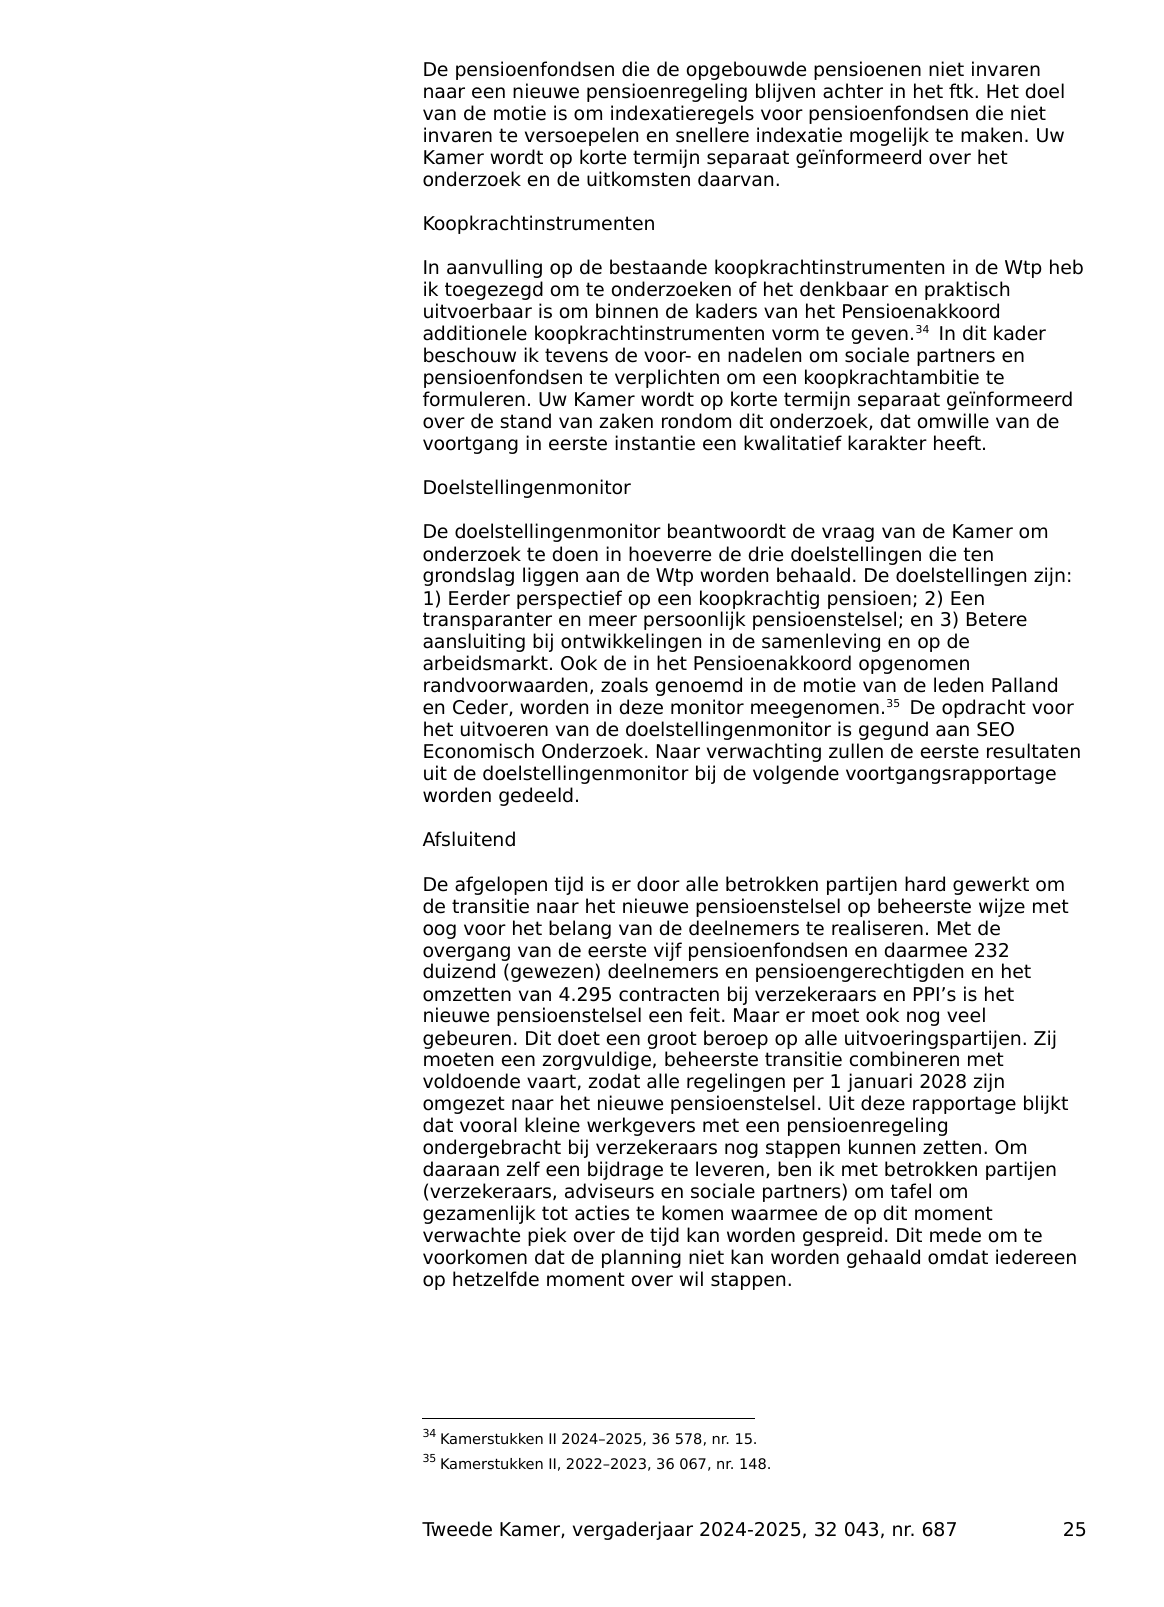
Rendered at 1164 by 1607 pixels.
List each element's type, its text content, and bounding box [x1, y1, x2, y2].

subtitle Afsluitend [422, 829, 1087, 851]
text Kamerstukken II, 2022–2023, 36 067, nr. 148. [422, 1452, 1087, 1474]
text De pensioenfondsen die de opgebouwde pensioenen niet invaren naar een nieuwe pensioenregeling blijven achter in het ftk. Het doel van de motie is om indexatieregels voor pensioenfondsen die niet invaren te versoepelen en snellere indexatie mogelijk te maken. Uw Kamer wordt op korte termijn separaat geïnformeerd over het onderzoek en de uitkomsten daarvan. [422, 59, 1087, 191]
text De doelstellingenmonitor beantwoordt de vraag van de Kamer om onderzoek te doen in hoeverre de drie doelstellingen die ten grondslag liggen aan de Wtp worden behaald. De doelstellingen zijn: 1) Eerder perspectief op een koopkrachtig pensioen; 2) Een transparanter en meer persoonlijk pensioenstelsel; en 3) Betere aansluiting bij ontwikkelingen in de samenleving en op de arbeidsmarkt. Ook de in het Pensioenakkoord opgenomen randvoorwaarden, zoals genoemd in de motie van de leden Palland en Ceder, worden in deze monitor meegenomen. De opdracht voor het uitvoeren van de doelstellingenmonitor is gegund aan SEO Economisch Onderzoek. Naar verwachting zullen de eerste resultaten uit de doelstellingenmonitor bij de volgende voortgangsrapportage worden gedeeld. [422, 521, 1087, 807]
subtitle Koopkrachtinstrumenten [422, 213, 1087, 235]
text De afgelopen tijd is er door alle betrokken partijen hard gewerkt om de transitie naar het nieuwe pensioenstelsel op beheerste wijze met oog voor het belang van de deelnemers te realiseren. Met de overgang van de eerste vijf pensioenfondsen en daarmee 232 duizend (gewezen) deelnemers en pensioengerechtigden en het omzetten van 4.295 contracten bij verzekeraars en PPI’s is het nieuwe pensioenstelsel een feit. Maar er moet ook nog veel gebeuren. Dit doet een groot beroep op alle uitvoeringspartijen. Zij moeten een zorgvuldige, beheerste transitie combineren met voldoende vaart, zodat alle regelingen per 1 januari 2028 zijn omgezet naar het nieuwe pensioenstelsel. Uit deze rapportage blijkt dat vooral kleine werkgevers met een pensioenregeling ondergebracht bij verzekeraars nog stappen kunnen zetten. Om daaraan zelf een bijdrage te leveren, ben ik met betrokken partijen (verzekeraars, adviseurs en sociale partners) om tafel om gezamenlijk tot acties te komen waarmee de op dit moment verwachte piek over de tijd kan worden gespreid. Dit mede om te voorkomen dat de planning niet kan worden gehaald omdat iedereen op hetzelfde moment over wil stappen. [422, 873, 1087, 1291]
text Kamerstukken II 2024–2025, 36 578, nr. 15. [422, 1427, 1087, 1449]
text In aanvulling op de bestaande koopkrachtinstrumenten in de Wtp heb ik toegezegd om te onderzoeken of het denkbaar en praktisch uitvoerbaar is om binnen de kaders van het Pensioenakkoord additionele koopkrachtinstrumenten vorm te geven. In dit kader beschouw ik tevens de voor- en nadelen om sociale partners en pensioenfondsen te verplichten om een koopkrachtambitie te formuleren. Uw Kamer wordt op korte termijn separaat geïnformeerd over de stand van zaken rondom dit onderzoek, dat omwille van de voortgang in eerste instantie een kwalitatief karakter heeft. [422, 257, 1087, 455]
subtitle Doelstellingenmonitor [422, 477, 1087, 499]
